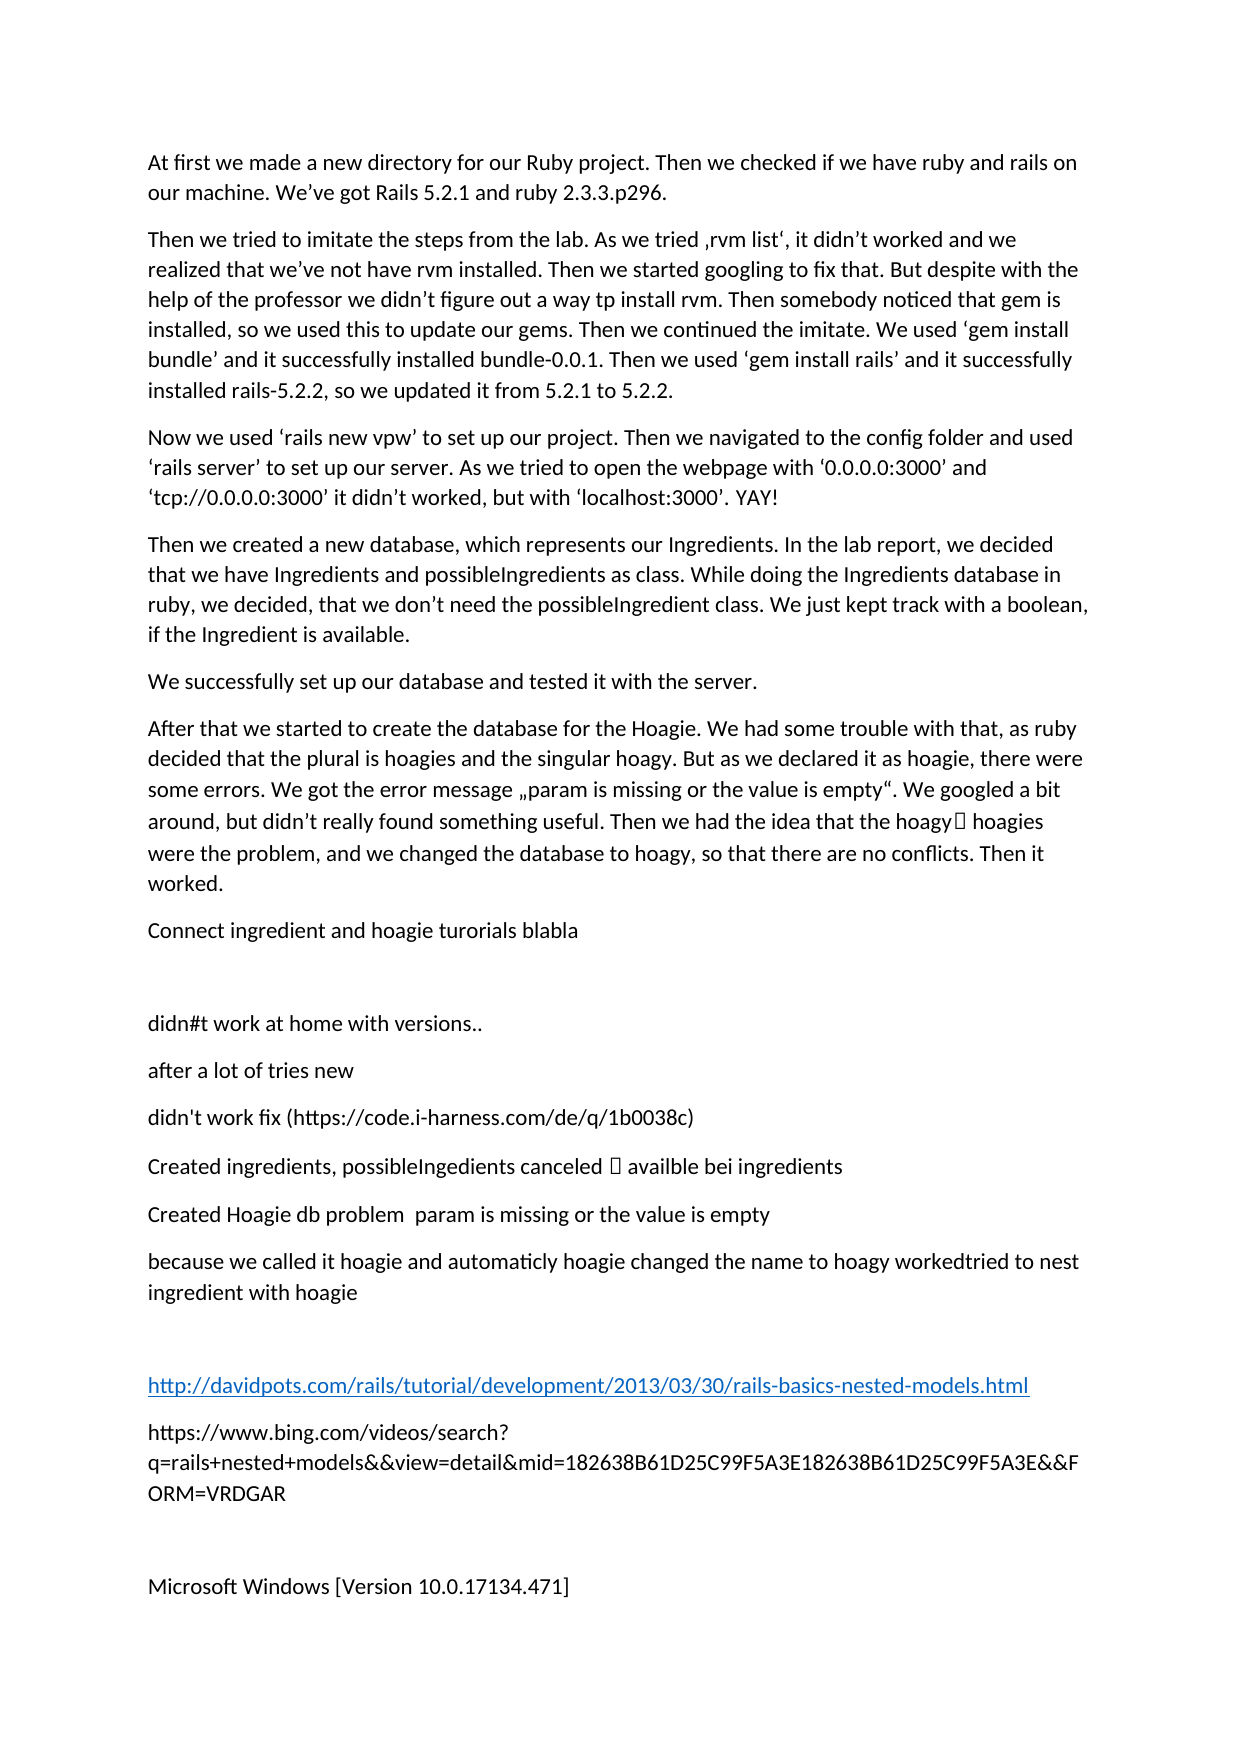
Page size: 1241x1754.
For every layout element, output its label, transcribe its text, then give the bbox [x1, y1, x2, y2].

text after a lot of tries new [148, 1056, 1093, 1084]
text Created ingredients, possibleIngedients canceled  availble bei ingredients [148, 1150, 1093, 1181]
text Microsoft Windows [Version 10.0.17134.471] [148, 1572, 1093, 1600]
text At first we made a new directory for our Ruby project. Then we checked if we have ruby and rails on our machine. We’ve got Rails 5.2.1 and ruby 2.3.3.p296. [148, 148, 1093, 206]
text We successfully set up our database and tested it with the server. [148, 667, 1093, 695]
text Then we created a new database, which represents our Ingredients. In the lab report, we decided that we have Ingredients and possibleIngredients as class. While doing the Ingredients database in ruby, we decided, that we don’t need the possibleIngredient class. We just kept track with a boolean, if the Ingredient is available. [148, 530, 1093, 648]
text because we called it hoagie and automaticly hoagie changed the name to hoagy workedtried to nest ingredient with hoagie [148, 1247, 1093, 1306]
text didn#t work at home with versions.. [148, 1009, 1093, 1037]
text https://www.bing.com/videos/search?q=rails+nested+models&&view=detail&mid=182638B61D25C99F5A3E182638B61D25C99F5A3E&&FORM=VRDGAR [148, 1418, 1093, 1507]
text Created Hoagie db problem param is missing or the value is empty [148, 1201, 1093, 1228]
text Connect ingredient and hoagie turorials blabla [148, 916, 1093, 944]
text http://davidpots.com/rails/tutorial/development/2013/03/30/rails-basics-nested-models.html [148, 1371, 1093, 1399]
text After that we started to create the database for the Hoagie. We had some trouble with that, as ruby decided that the plural is hoagies and the singular hoagy. But as we declared it as hoagie, there were some errors. We got the error message „param is missing or the value is empty“. We googled a bit around, but didn’t really found something useful. Then we had the idea that the hoagy hoagies were the problem, and we changed the database to hoagy, so that there are no conflicts. Then it worked. [148, 714, 1093, 897]
text didn't work fix (https://code.i-harness.com/de/q/1b0038c) [148, 1103, 1093, 1131]
text Now we used ‘rails new vpw’ to set up our project. Then we navigated to the config folder and used ‘rails server’ to set up our server. As we tried to open the webpage with ‘0.0.0.0:3000’ and ‘tcp://0.0.0.0:3000’ it didn’t worked, but with ‘localhost:3000’. YAY! [148, 423, 1093, 511]
text Then we tried to imitate the steps from the lab. As we tried ‚rvm list‘, it didn’t worked and we realized that we’ve not have rvm installed. Then we started googling to fix that. But despite with the help of the professor we didn’t figure out a way tp install rvm. Then somebody noticed that gem is installed, so we used this to update our gems. Then we continued the imitate. We used ‘gem install bundle’ and it successfully installed bundle-0.0.1. Then we used ‘gem install rails’ and it successfully installed rails-5.2.2, so we updated it from 5.2.1 to 5.2.2. [148, 225, 1093, 404]
